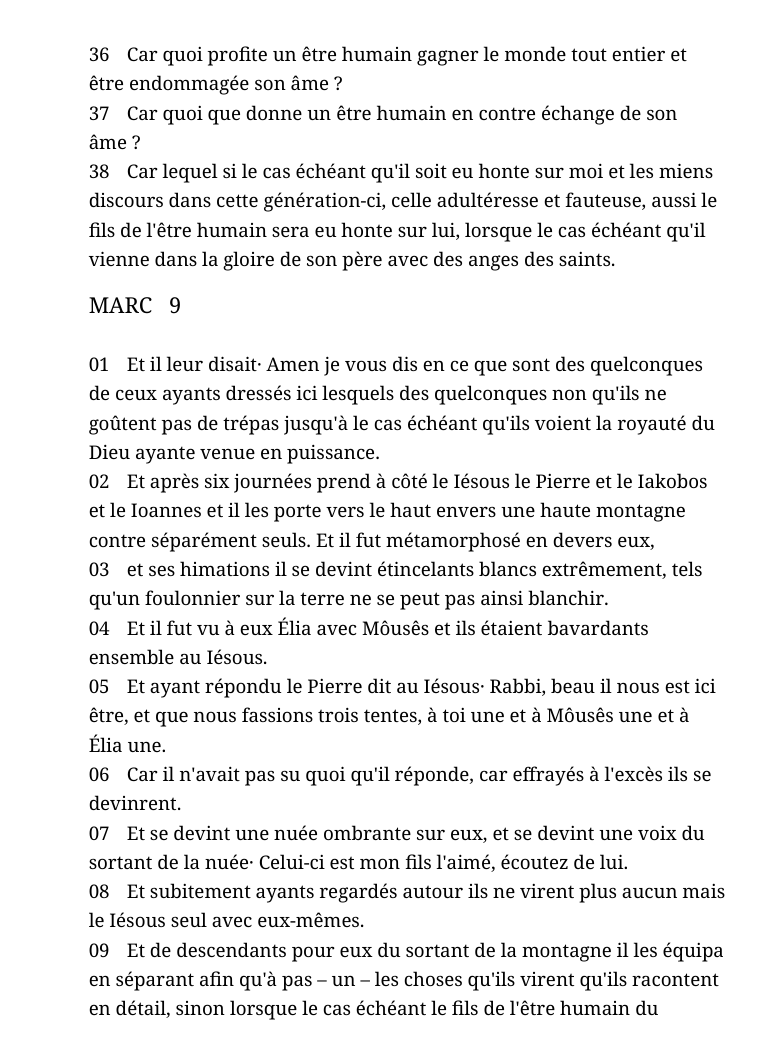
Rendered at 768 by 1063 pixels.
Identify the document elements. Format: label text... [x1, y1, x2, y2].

text MARC 9 [88, 290, 726, 320]
text 01 Et il leur disait· Amen je vous dis en ce que sont des quelconques de ceux ayants dressés ici lesquels des quelconques non qu'ils ne goûtent pas de trépas jusqu'à le cas échéant qu'ils voient la royauté du Dieu ayante venue en puissance. 02 Et après six journées prend à côté le Iésous le Pierre et le Iakobos et le Ioannes et il les porte vers le haut envers une haute montagne contre séparément seuls. Et il fut métamorphosé en devers eux, 03 et ses himations il se devint étincelants blancs extrêmement, tels qu'un foulonnier sur la terre ne se peut pas ainsi blanchir. 04 Et il fut vu à eux Élia avec Môusês et ils étaient bavardants ensemble au Iésous. 05 Et ayant répondu le Pierre dit au Iésous· Rabbi, beau il nous est ici être, et que nous fassions trois tentes, à toi une et à Môusês une et à Élia une. 06 Car il n'avait pas su quoi qu'il réponde, car effrayés à l'excès ils se devinrent. 07 Et se devint une nuée ombrante sur eux, et se devint une voix du sortant de la nuée· Celui-ci est mon fils l'aimé, écoutez de lui. 08 Et subitement ayants regardés autour ils ne virent plus aucun mais le Iésous seul avec eux-mêmes. 09 Et de descendants pour eux du sortant de la montagne il les équipa en séparant afin qu'à pas – un – les choses qu'ils virent qu'ils racontent en détail, sinon lorsque le cas échéant le fils de l'être humain du [88, 324, 726, 1021]
text 36 Car quoi profite un être humain gagner le monde tout entier et être endommagée son âme ? 37 Car quoi que donne un être humain en contre échange de son âme ? 38 Car lequel si le cas échéant qu'il soit eu honte sur moi et les miens discours dans cette génération-ci, celle adultéresse et fauteuse, aussi le fils de l'être humain sera eu honte sur lui, lorsque le cas échéant qu'il vienne dans la gloire de son père avec des anges des saints. [88, 41, 726, 272]
